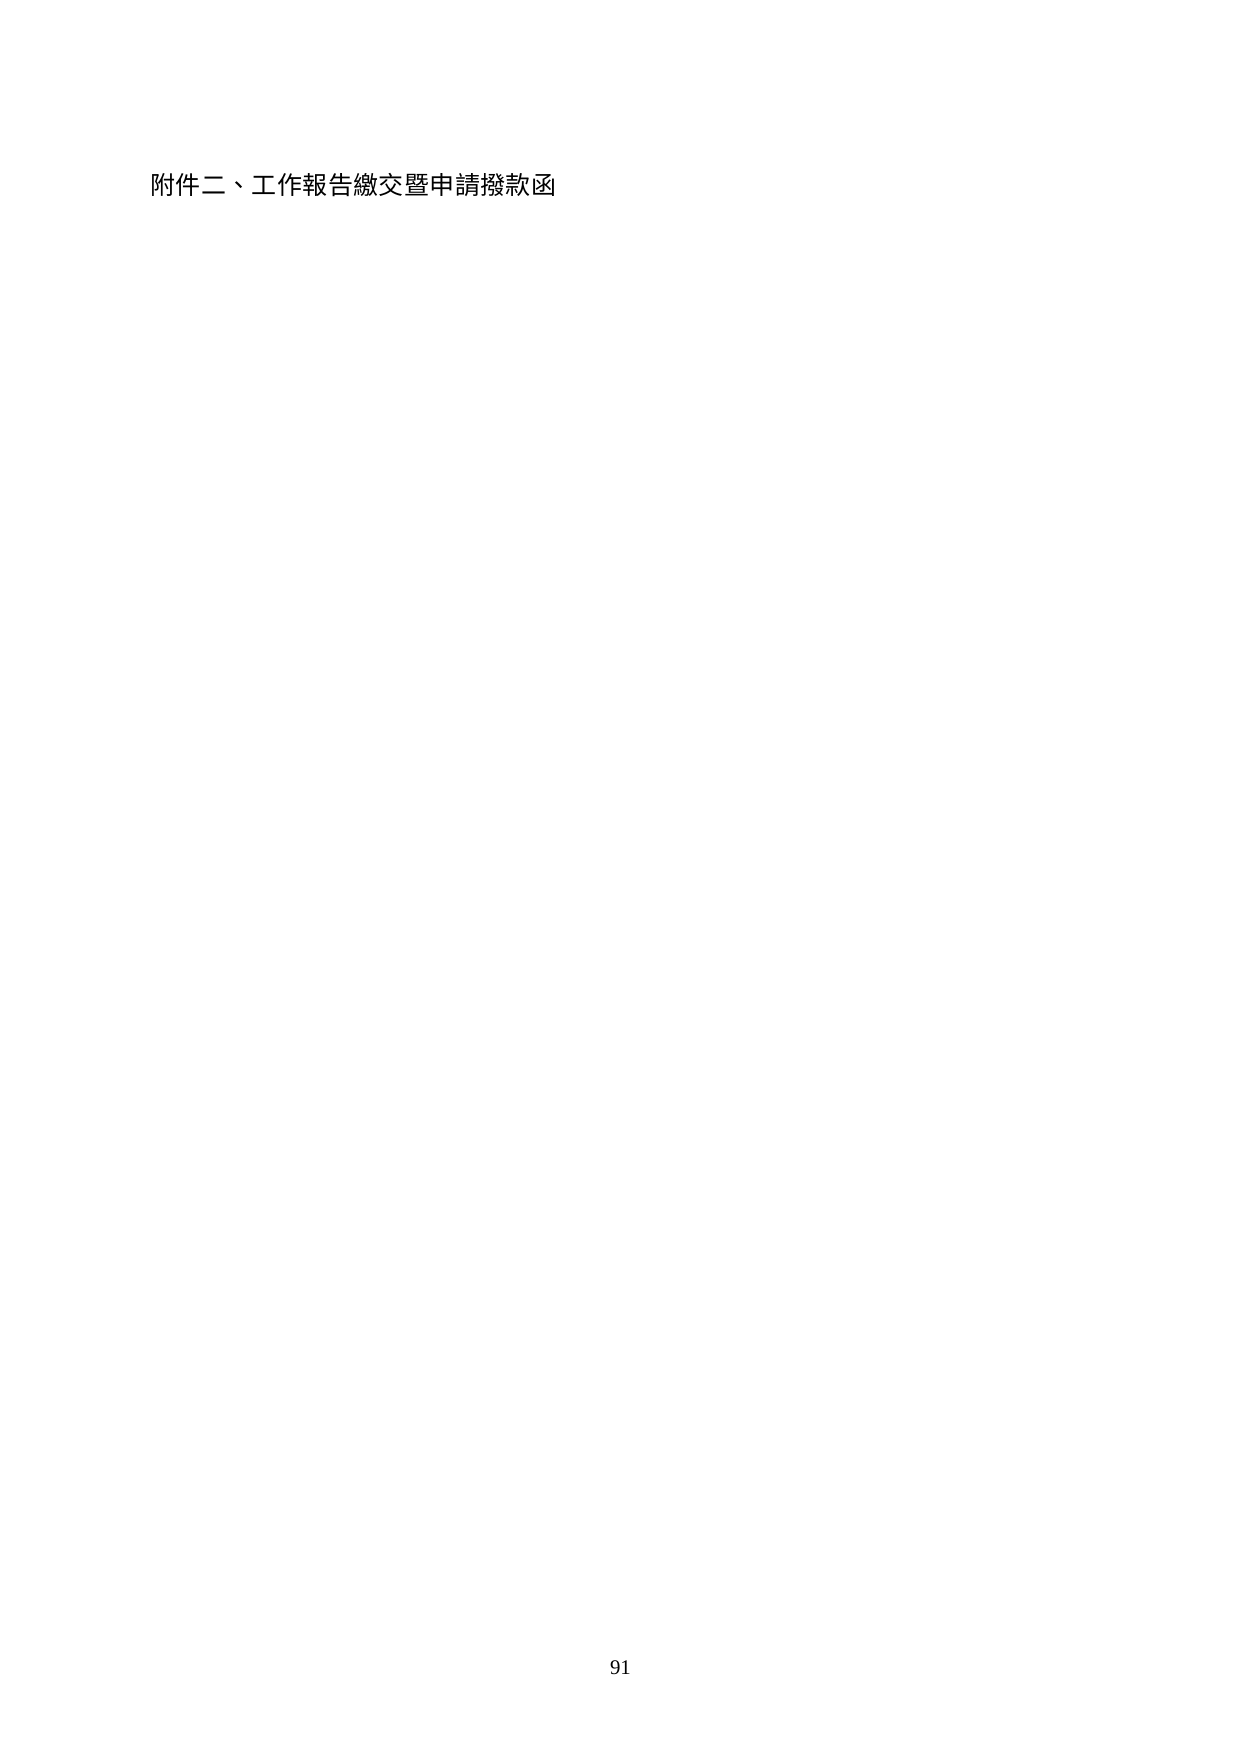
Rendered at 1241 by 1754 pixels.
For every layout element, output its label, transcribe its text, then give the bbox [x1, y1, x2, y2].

text 附件二、工作報告繳交暨申請撥款函 [150, 164, 1090, 202]
